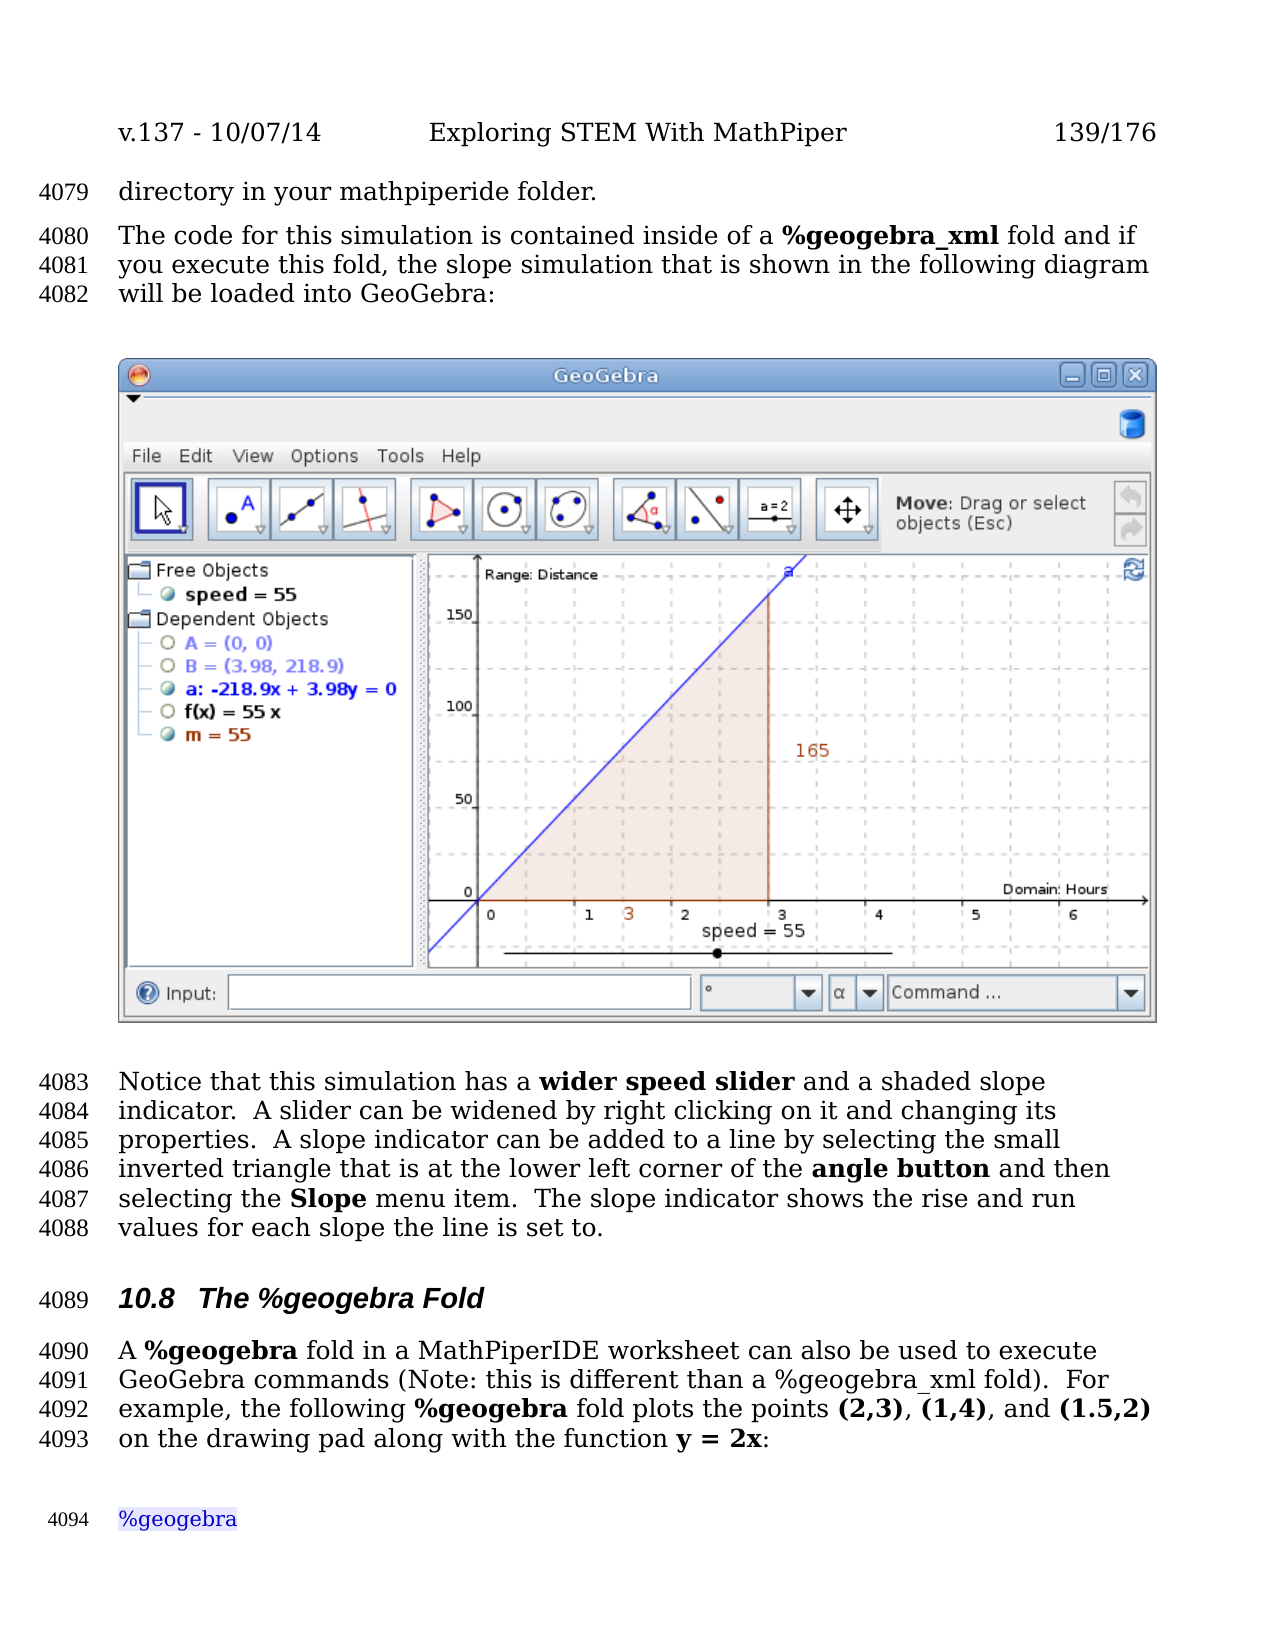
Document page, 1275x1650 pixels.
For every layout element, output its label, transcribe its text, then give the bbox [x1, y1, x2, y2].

subtitle The %geogebra Fold [118, 1281, 1157, 1315]
text Notice that this simulation has a wider speed slider and a shaded slope indicator. A slider can be widened by right clicking on it and changing its properties. A slope indicator can be added to a line by selecting the small inverted triangle that is at the lower left corner of the angle button and then selecting the Slope menu item. The slope indicator shows the rise and run values for each slope the line is set to. [118, 1066, 1157, 1242]
text %geogebra [118, 1507, 1157, 1531]
text directory in your mathpiperide folder. [118, 177, 1157, 206]
picture [118, 358, 1157, 1023]
text The code for this simulation is contained inside of a %geogebra_xml fold and if you execute this fold, the slope simulation that is shown in the following diagram will be loaded into GeoGebra: [118, 221, 1157, 309]
text A %geogebra fold in a MathPiperIDE worksheet can also be used to execute GeoGebra commands (Note: this is different than a %geogebra_xml fold). For example, the following %geogebra fold plots the points (2,3), (1,4), and (1.5,2) on the drawing pad along with the function y = 2x: [118, 1336, 1157, 1453]
